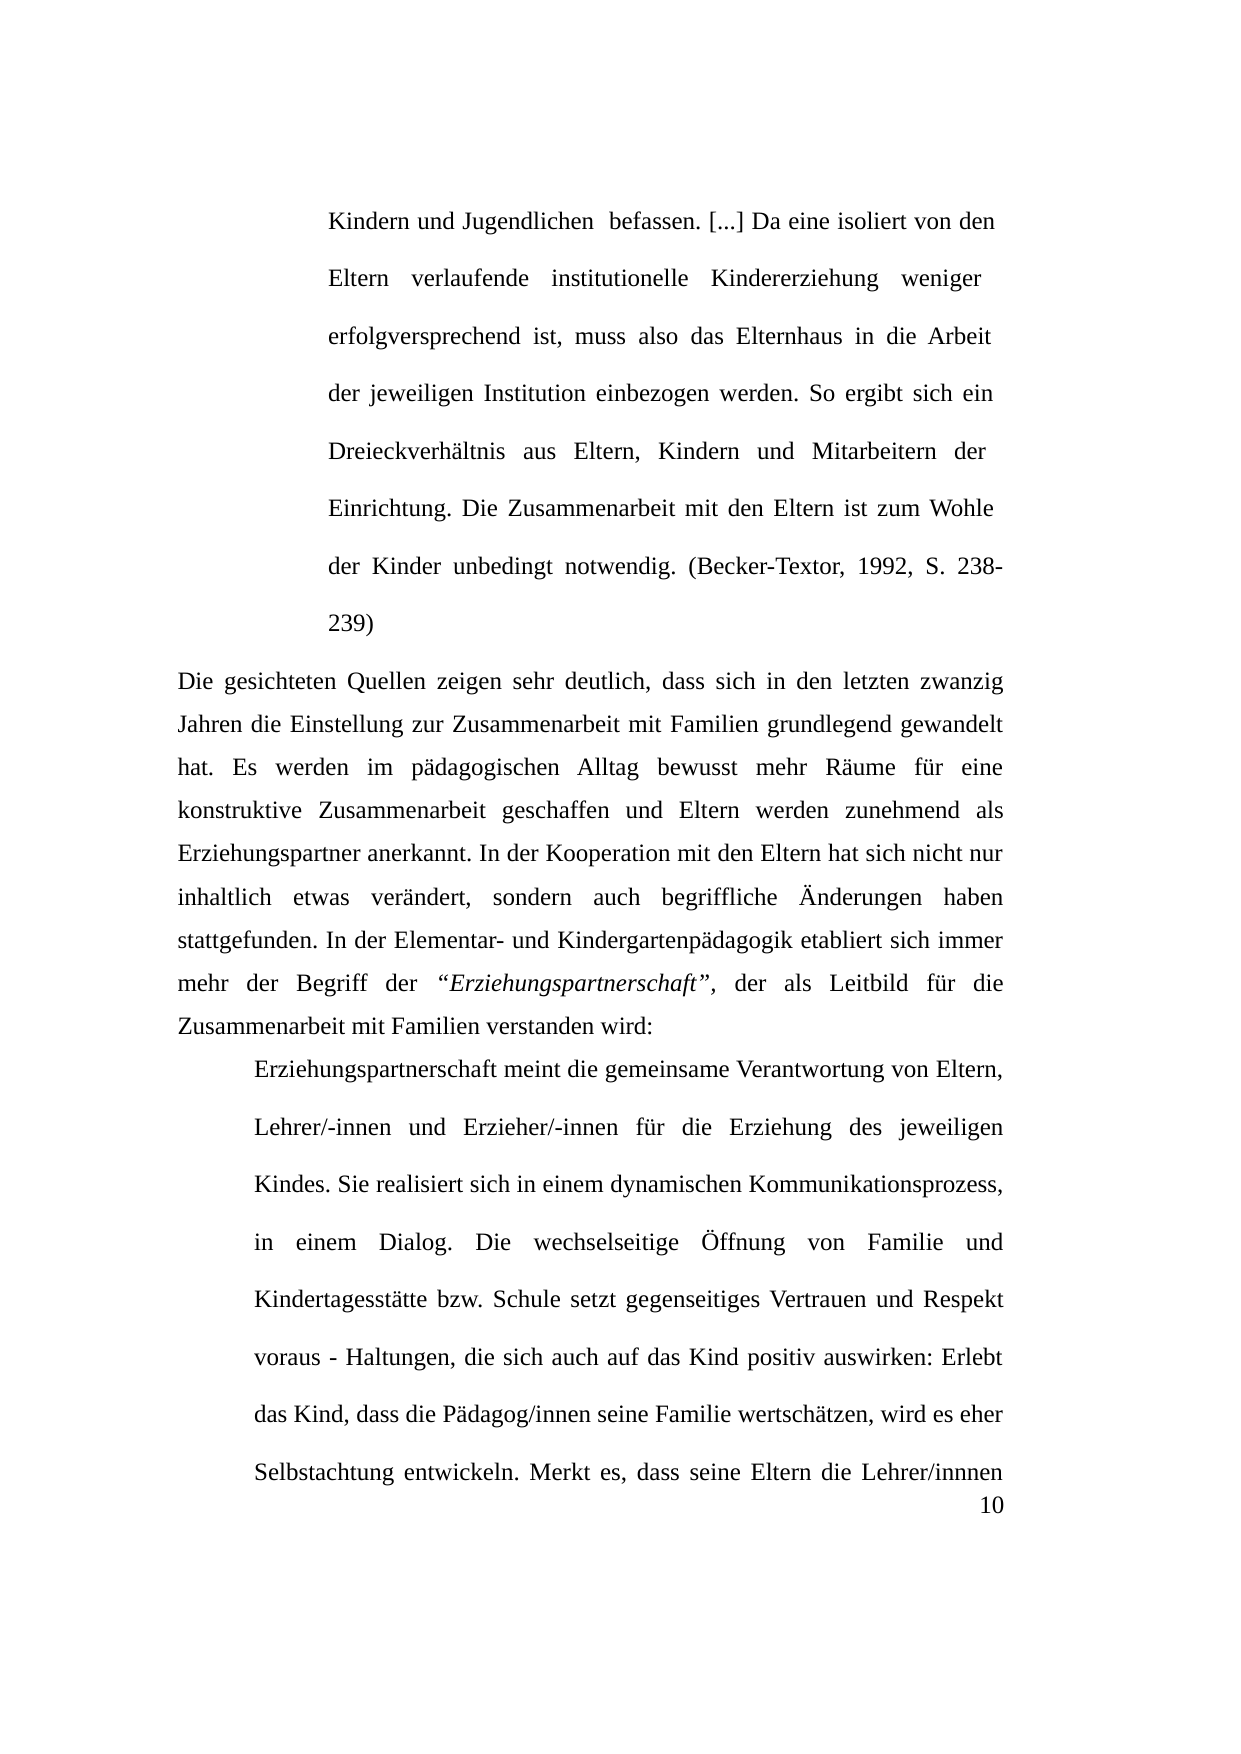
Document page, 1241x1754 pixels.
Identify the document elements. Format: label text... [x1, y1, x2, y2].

text Kindern und Jugendlichen befassen. [...] Da eine isoliert von den Eltern verlaufende institutionelle Kindererziehung weniger erfolgversprechend ist, muss also das Elternhaus in die Arbeit der jeweiligen Institution einbezogen werden. So ergibt sich ein Dreieckverhältnis aus Eltern, Kindern und Mitarbeitern der Einrichtung. Die Zusammenarbeit mit den Eltern ist zum Wohle der Kinder unbedingt notwendig. (Becker-Textor, 1992, S. 238- 239) [254, 206, 1004, 637]
text Die gesichteten Quellen zeigen sehr deutlich, dass sich in den letzten zwanzig Jahren die Einstellung zur Zusammenarbeit mit Familien grundlegend gewandelt hat. Es werden im pädagogischen Alltag bewusst mehr Räume für eine konstruktive Zusammenarbeit geschaffen und Eltern werden zunehmend als Erziehungspartner anerkannt. In der Kooperation mit den Eltern hat sich nicht nur inhaltlich etwas verändert, sondern auch begriffliche Änderungen haben stattgefunden. In der Elementar- und Kindergartenpädagogik etabliert sich immer mehr der Begriff der “Erziehungspartnerschaft”, der als Leitbild für die Zusammenarbeit mit Familien verstanden wird: [177, 666, 1004, 1040]
text Erziehungspartnerschaft meint die gemeinsame Verantwortung von Eltern, Lehrer/-innen und Erzieher/-innen für die Erziehung des jeweiligen Kindes. Sie realisiert sich in einem dynamischen Kommunikationsprozess, in einem Dialog. Die wechselseitige Öffnung von Familie und Kindertagesstätte bzw. Schule setzt gegenseitiges Vertrauen und Respekt voraus - Haltungen, die sich auch auf das Kind positiv auswirken: Erlebt das Kind, dass die Pädagog/innen seine Familie wertschätzen, wird es eher Selbstachtung entwickeln. Merkt es, dass seine Eltern die Lehrer/innnen [254, 1054, 1004, 1485]
